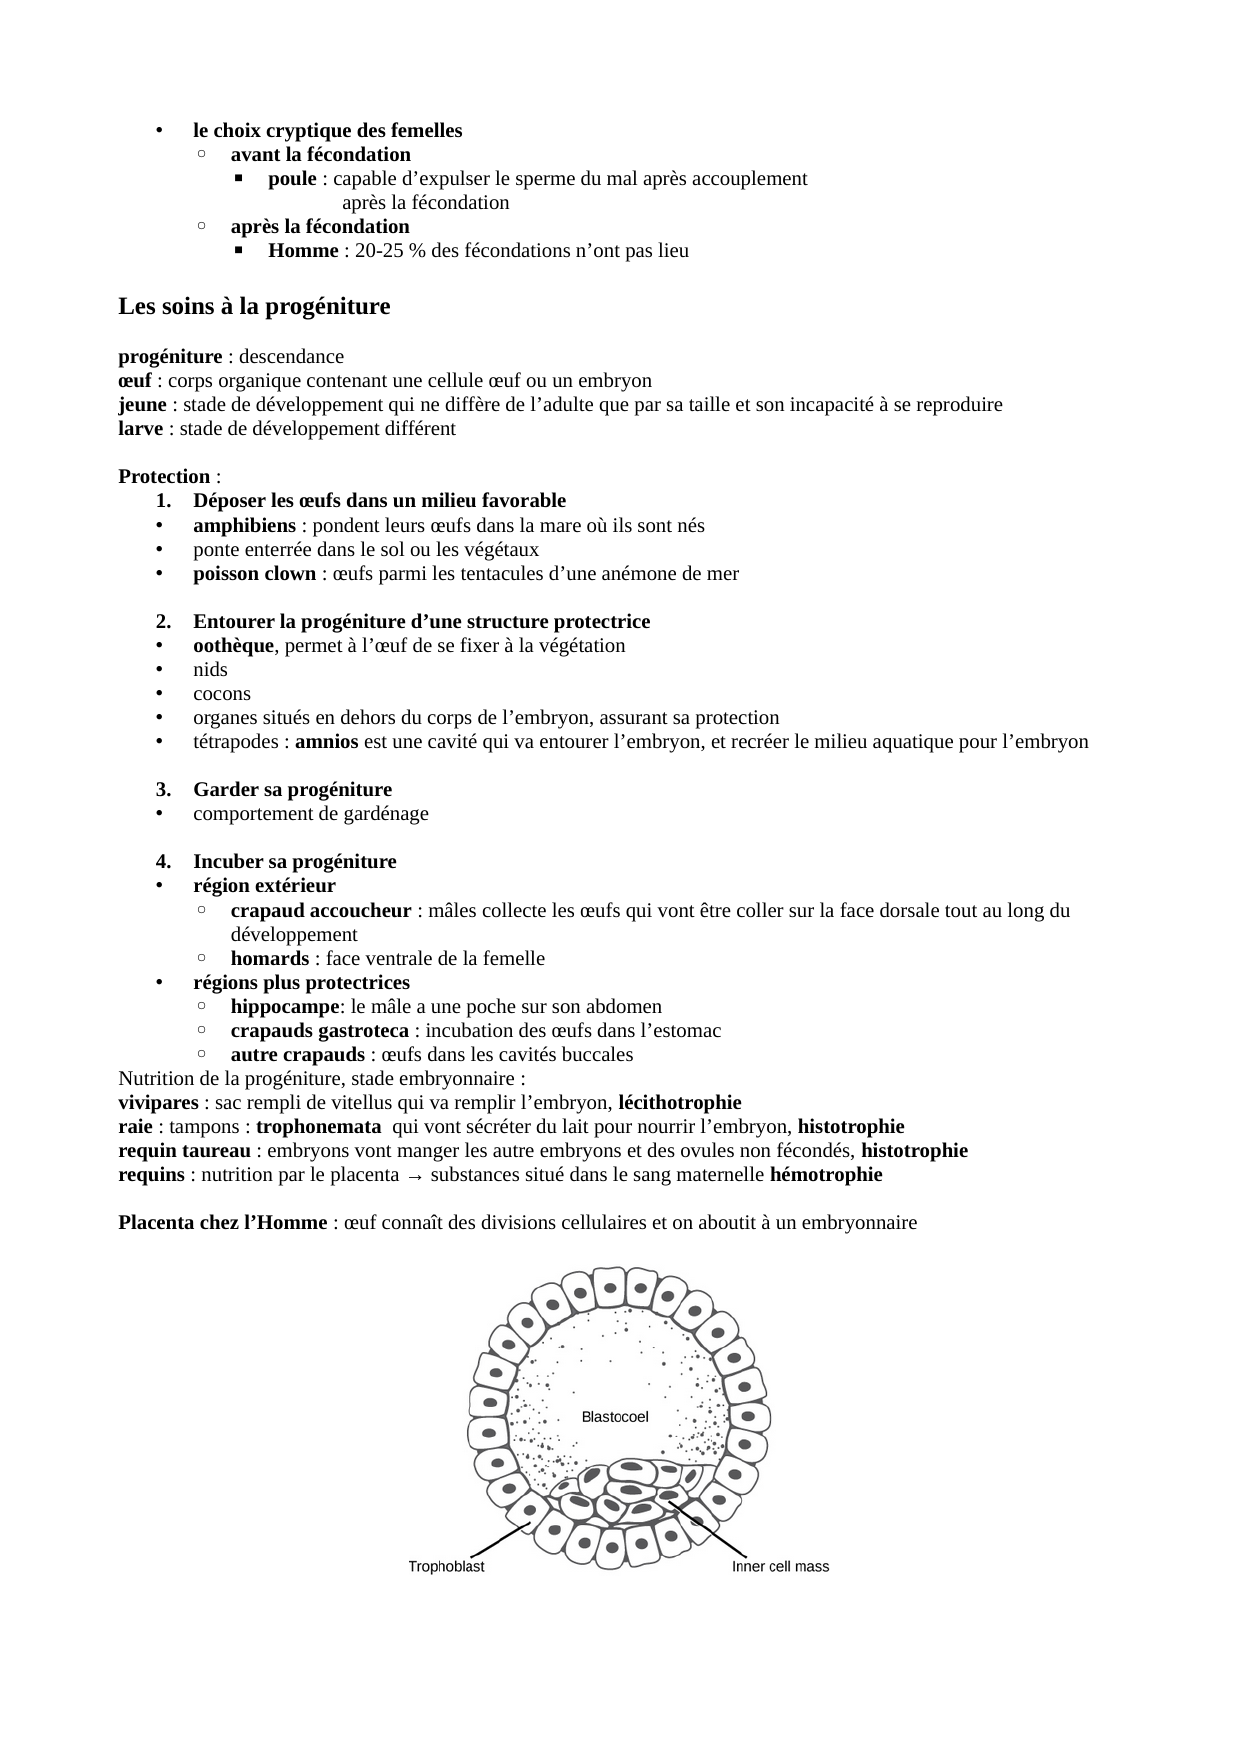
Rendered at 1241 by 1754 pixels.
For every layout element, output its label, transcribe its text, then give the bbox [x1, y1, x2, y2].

list poule : capable d’expulser le sperme du mal après accouplement [231, 166, 1122, 190]
list Garder sa progéniture [156, 777, 1122, 801]
list régions plus protectrices [156, 970, 1122, 994]
list comportement de gardénage [156, 801, 1122, 825]
text larve : stade de développement différent [118, 416, 1122, 440]
list région extérieur [156, 873, 1122, 897]
text œuf : corps organique contenant une cellule œuf ou un embryon [118, 368, 1122, 392]
list après la fécondation [231, 190, 1122, 214]
list le choix cryptique des femelles [156, 118, 1122, 142]
list cocons [156, 681, 1122, 705]
list poisson clown : œufs parmi les tentacules d’une anémone de mer [156, 561, 1122, 585]
text requin taureau : embryons vont manger les autre embryons et des ovules non fécondés, histotrophie [118, 1138, 1122, 1162]
list crapaud accoucheur : mâles collecte les œufs qui vont être coller sur la face dorsale tout au long du développement [193, 897, 1122, 946]
list Incuber sa progéniture [156, 849, 1122, 873]
list oothèque, permet à l’œuf de se fixer à la végétation [156, 633, 1122, 657]
list hippocampe: le mâle a une poche sur son abdomen [193, 994, 1122, 1018]
picture [409, 1258, 832, 1585]
text Nutrition de la progéniture, stade embryonnaire : [118, 1066, 1122, 1090]
list organes situés en dehors du corps de l’embryon, assurant sa protection [156, 705, 1122, 729]
list Entourer la progéniture d’une structure protectrice [156, 609, 1122, 633]
list tétrapodes : amnios est une cavité qui va entourer l’embryon, et recréer le milieu aquatique pour l’embryon [156, 729, 1122, 753]
text vivipares : sac rempli de vitellus qui va remplir l’embryon, lécithotrophie [118, 1090, 1122, 1114]
list Déposer les œufs dans un milieu favorable [156, 488, 1122, 512]
list amphibiens : pondent leurs œufs dans la mare où ils sont nés [156, 512, 1122, 537]
text jeune : stade de développement qui ne diffère de l’adulte que par sa taille et son incapacité à se reproduire [118, 392, 1122, 416]
text progéniture : descendance [118, 344, 1122, 368]
list autre crapauds : œufs dans les cavités buccales [193, 1042, 1122, 1066]
text requins : nutrition par le placenta → substances situé dans le sang maternelle hémotrophie [118, 1162, 1122, 1186]
list Homme : 20-25 % des fécondations n’ont pas lieu [231, 238, 1122, 262]
list ponte enterrée dans le sol ou les végétaux [156, 537, 1122, 561]
list homards : face ventrale de la femelle [193, 946, 1122, 970]
text Les soins à la progéniture [118, 291, 1122, 320]
text raie : tampons : trophonemata qui vont sécréter du lait pour nourrir l’embryon, histotrophie [118, 1114, 1122, 1138]
list crapauds gastroteca : incubation des œufs dans l’estomac [193, 1018, 1122, 1042]
list après la fécondation [193, 214, 1122, 238]
text Protection : [118, 464, 1122, 488]
text Placenta chez l’Homme : œuf connaît des divisions cellulaires et on aboutit à un embryonnaire [118, 1210, 1122, 1234]
list avant la fécondation [193, 142, 1122, 166]
list nids [156, 657, 1122, 681]
